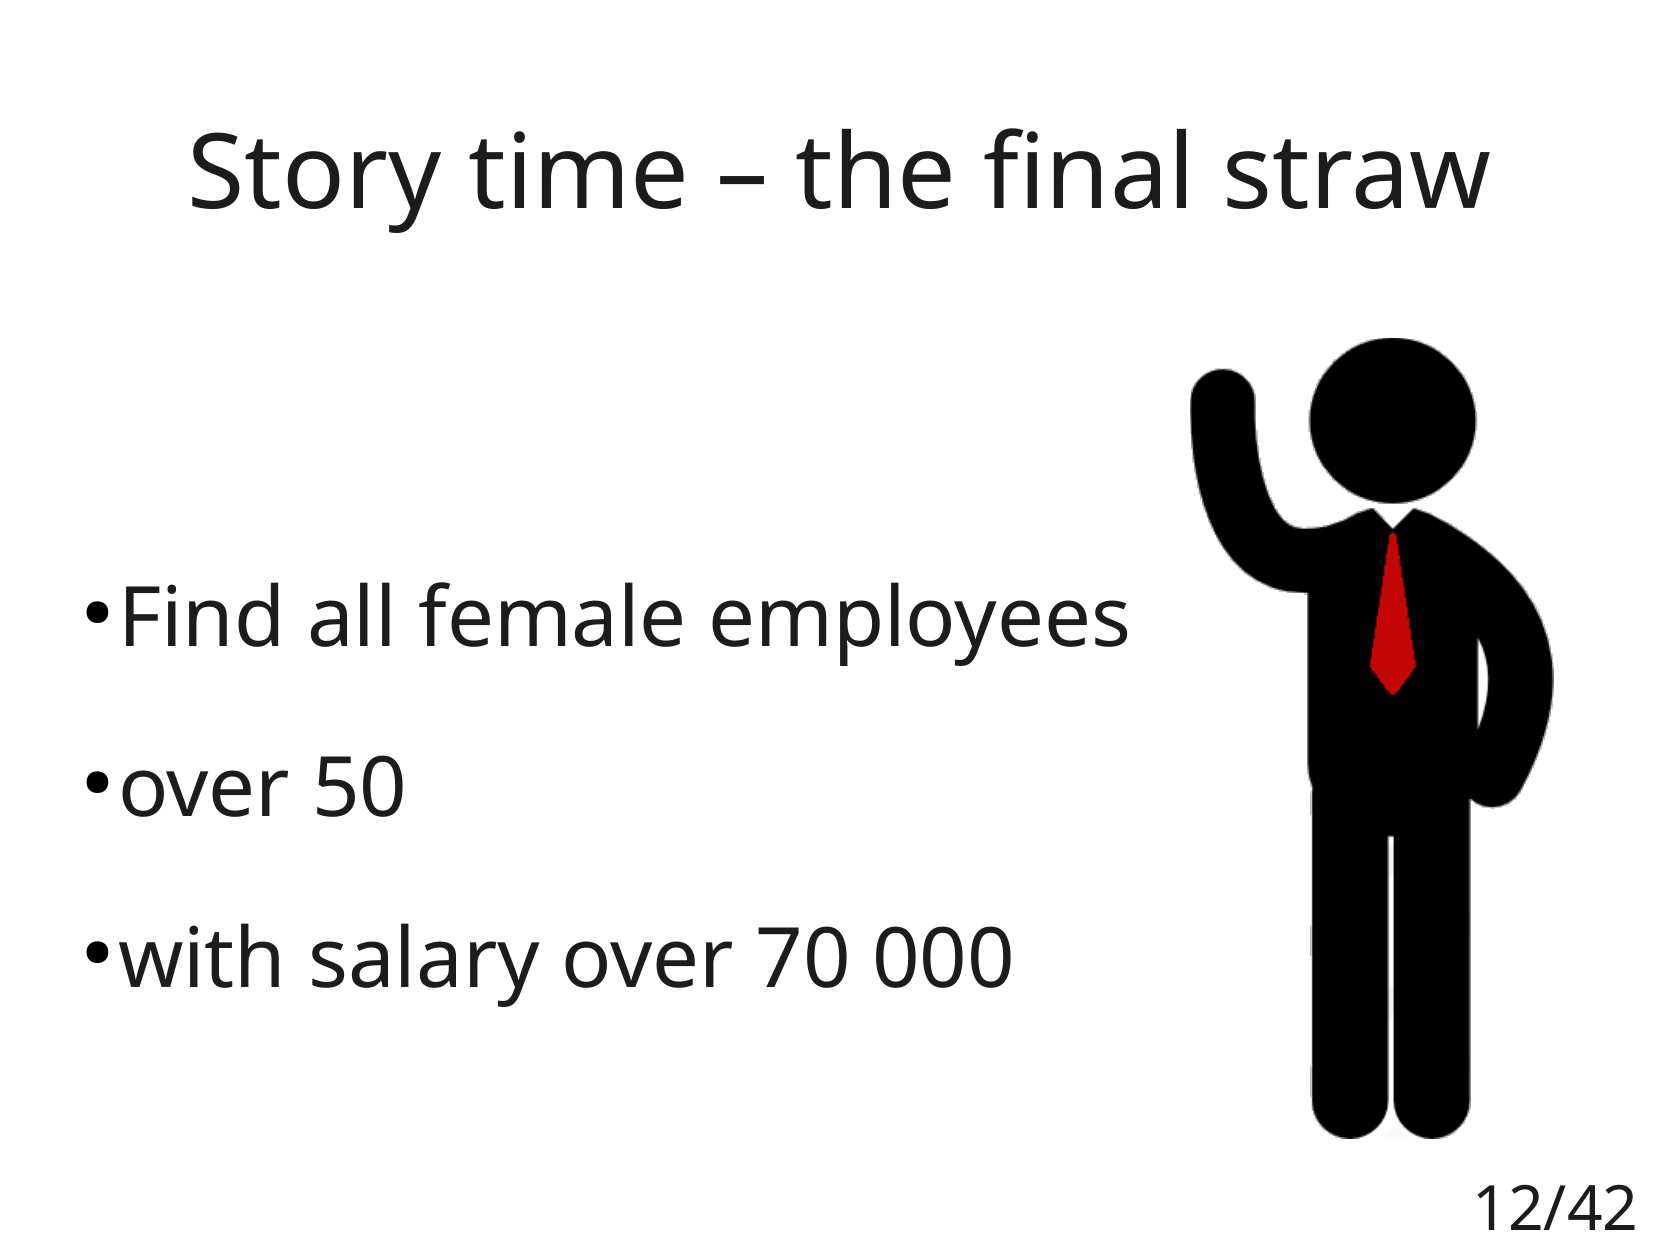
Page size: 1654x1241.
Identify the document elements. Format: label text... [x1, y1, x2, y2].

picture [1190, 338, 1554, 1139]
title Story time – the final straw [82, 64, 1571, 272]
subtitle Find all female employees over 50 with salary over 70 000 [82, 290, 1571, 1109]
text_box <numer>/42 [1071, 1155, 1654, 1241]
